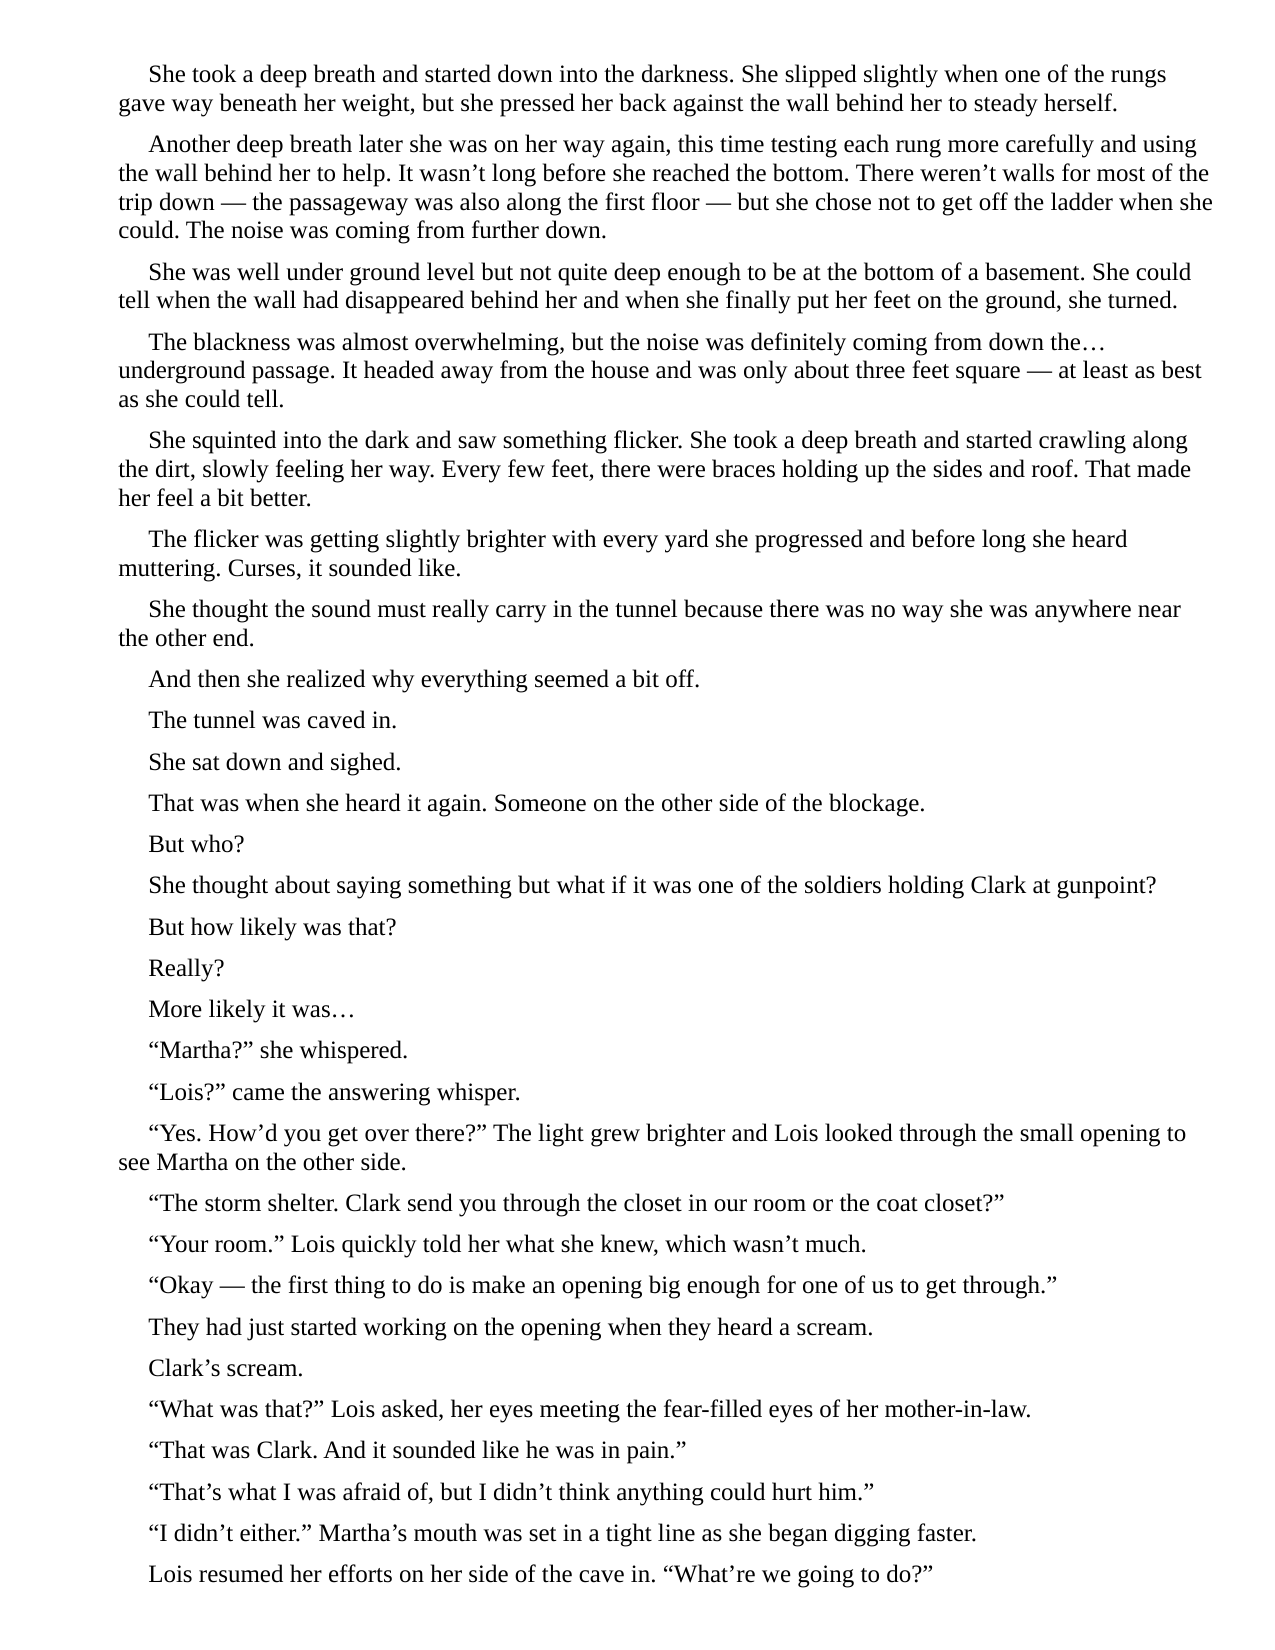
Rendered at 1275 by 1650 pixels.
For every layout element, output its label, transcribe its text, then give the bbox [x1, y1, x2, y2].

text “Yes. How’d you get over there?” The light grew brighter and Lois looked through the small opening to see Martha on the other side. [118, 1118, 1216, 1175]
text The flicker was getting slightly brighter with every yard she progressed and before long she heard muttering. Curses, it sounded like. [118, 524, 1216, 582]
text Clark’s scream. [118, 1353, 1216, 1382]
text Really? [118, 953, 1216, 982]
text “Lois?” came the answering whisper. [118, 1077, 1216, 1105]
text “That’s what I was afraid of, but I didn’t think anything could hurt him.” [118, 1477, 1216, 1505]
text But who? [118, 829, 1216, 858]
text Another deep breath later she was on her way again, this time testing each rung more carefully and using the wall behind her to help. It wasn’t long before she reached the bottom. There weren’t walls for most of the trip down — the passageway was also along the first floor — but she chose not to get off the ladder when she could. The noise was coming from further down. [118, 129, 1216, 244]
text “Martha?” she whispered. [118, 1035, 1216, 1064]
text The blackness was almost overwhelming, but the noise was definitely coming from down the… underground passage. It headed away from the house and was only about three feet square — at least as best as she could tell. [118, 327, 1216, 413]
text “I didn’t either.” Martha’s mouth was set in a tight line as she began digging faster. [118, 1518, 1216, 1547]
text “What was that?” Lois asked, her eyes meeting the fear-filled eyes of her mother-in-law. [118, 1394, 1216, 1423]
text More likely it was… [118, 994, 1216, 1023]
text She took a deep breath and started down into the darkness. She slipped slightly when one of the rungs gave way beneath her weight, but she pressed her back against the wall behind her to steady herself. [118, 59, 1216, 117]
text She was well under ground level but not quite deep enough to be at the bottom of a basement. She could tell when the wall had disappeared behind her and when she finally put her feet on the ground, she turned. [118, 257, 1216, 314]
text But how likely was that? [118, 912, 1216, 940]
text “That was Clark. And it sounded like he was in pain.” [118, 1435, 1216, 1464]
text “Your room.” Lois quickly told her what she knew, which wasn’t much. [118, 1229, 1216, 1258]
text She thought the sound must really carry in the tunnel because there was no way she was anywhere near the other end. [118, 594, 1216, 652]
text The tunnel was caved in. [118, 705, 1216, 734]
text She sat down and sighed. [118, 747, 1216, 775]
text That was when she heard it again. Someone on the other side of the blockage. [118, 788, 1216, 817]
text They had just started working on the opening when they heard a scream. [118, 1312, 1216, 1340]
text “Okay — the first thing to do is make an opening big enough for one of us to get through.” [118, 1270, 1216, 1299]
text Lois resumed her efforts on her side of the cave in. “What’re we going to do?” [118, 1559, 1216, 1588]
text She squinted into the dark and saw something flicker. She took a deep breath and started crawling along the dirt, slowly feeling her way. Every few feet, there were braces holding up the sides and roof. That made her feel a bit better. [118, 425, 1216, 512]
text “The storm shelter. Clark send you through the closet in our room or the coat closet?” [118, 1188, 1216, 1217]
text And then she realized why everything seemed a bit off. [118, 664, 1216, 693]
text She thought about saying something but what if it was one of the soldiers holding Clark at gunpoint? [118, 870, 1216, 899]
